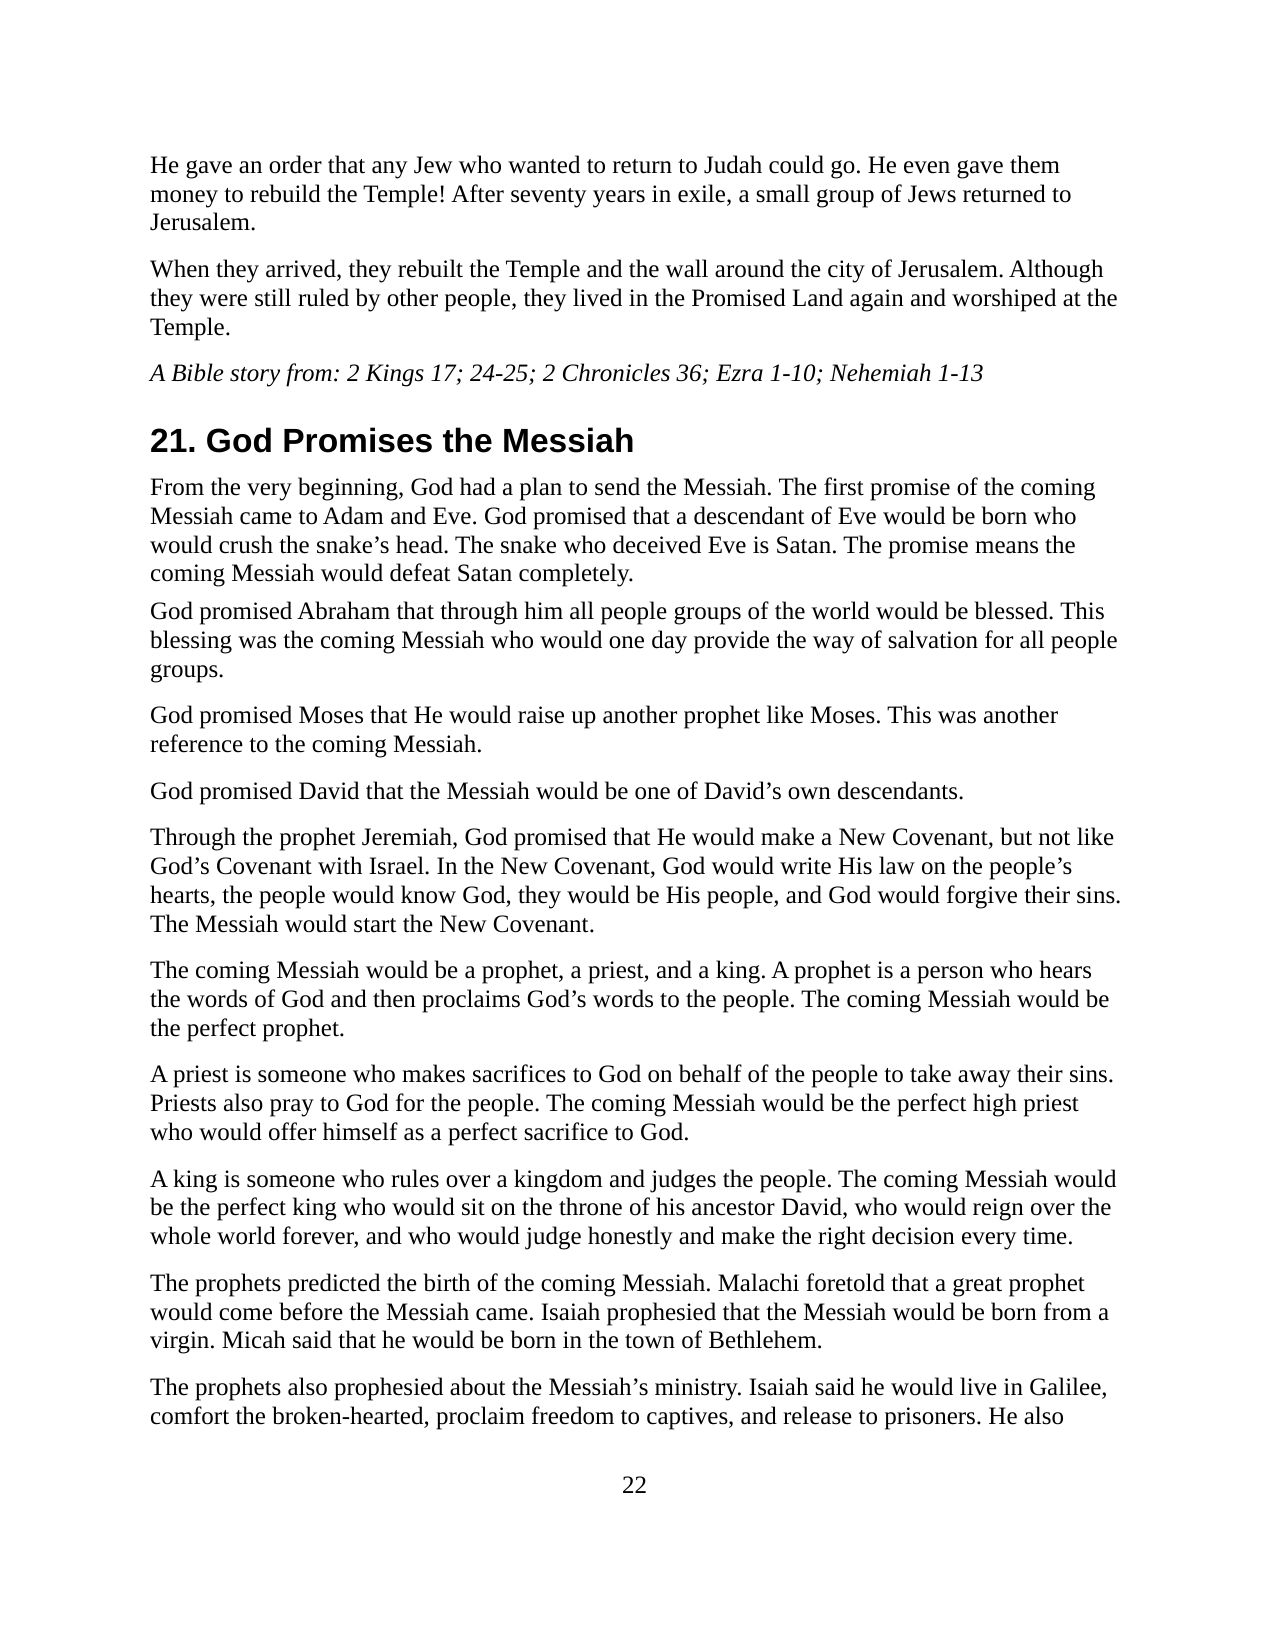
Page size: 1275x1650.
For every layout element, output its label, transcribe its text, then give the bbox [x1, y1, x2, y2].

text The prophets predicted the birth of the coming Messiah. Malachi foretold that a great prophet would come before the Messiah came. Isaiah prophesied that the Messiah would be born from a virgin. Micah said that he would be born in the town of Bethlehem. [150, 1268, 1125, 1354]
text God promised Abraham that through him all people groups of the world would be blessed. This blessing was the coming Messiah who would one day provide the way of salvation for all people groups. [150, 596, 1125, 682]
text Through the prophet Jeremiah, God promised that He would make a New Covenant, but not like God’s Covenant with Israel. In the New Covenant, God would write His law on the people’s hearts, the people would know God, they would be His people, and God would forgive their sins. The Messiah would start the New Covenant. [150, 822, 1125, 937]
text He gave an order that any Jew who wanted to return to Judah could go. He even gave them money to rebuild the Temple! After seventy years in exile, a small group of Jews returned to Jerusalem. [150, 150, 1125, 236]
text A king is someone who rules over a kingdom and judges the people. The coming Messiah would be the perfect king who would sit on the throne of his ancestor David, who would reign over the whole world forever, and who would judge honestly and make the right decision every time. [150, 1164, 1125, 1250]
text When they arrived, they rebuilt the Temple and the wall around the city of Jerusalem. Although they were still ruled by other people, they lived in the Promised Land again and worshiped at the Temple. [150, 254, 1125, 340]
text A Bible story from: 2 Kings 17; 24-25; 2 Chronicles 36; Ezra 1-10; Nehemiah 1-13 [150, 358, 1125, 387]
text God promised Moses that He would raise up another prophet like Moses. This was another reference to the coming Messiah. [150, 700, 1125, 758]
text A priest is someone who makes sacrifices to God on behalf of the people to take away their sins. Priests also pray to God for the people. The coming Messiah would be the perfect high priest who would offer himself as a perfect sacrifice to God. [150, 1059, 1125, 1146]
text The coming Messiah would be a prophet, a priest, and a king. A prophet is a person who hears the words of God and then proclaims God’s words to the people. The coming Messiah would be the perfect prophet. [150, 955, 1125, 1042]
text God promised David that the Messiah would be one of David’s own descendants. [150, 776, 1125, 804]
text From the very beginning, God had a plan to send the Messiah. The first promise of the coming Messiah came to Adam and Eve. God promised that a descendant of Eve would be born who would crush the snake’s head. The snake who deceived Eve is Satan. The promise means the coming Messiah would defeat Satan completely. [150, 472, 1125, 587]
subtitle 21. God Promises the Messiah [150, 421, 1125, 460]
text The prophets also prophesied about the Messiah’s ministry. Isaiah said he would live in Galilee, comfort the broken-hearted, proclaim freedom to captives, and release to prisoners. He also [150, 1372, 1125, 1429]
